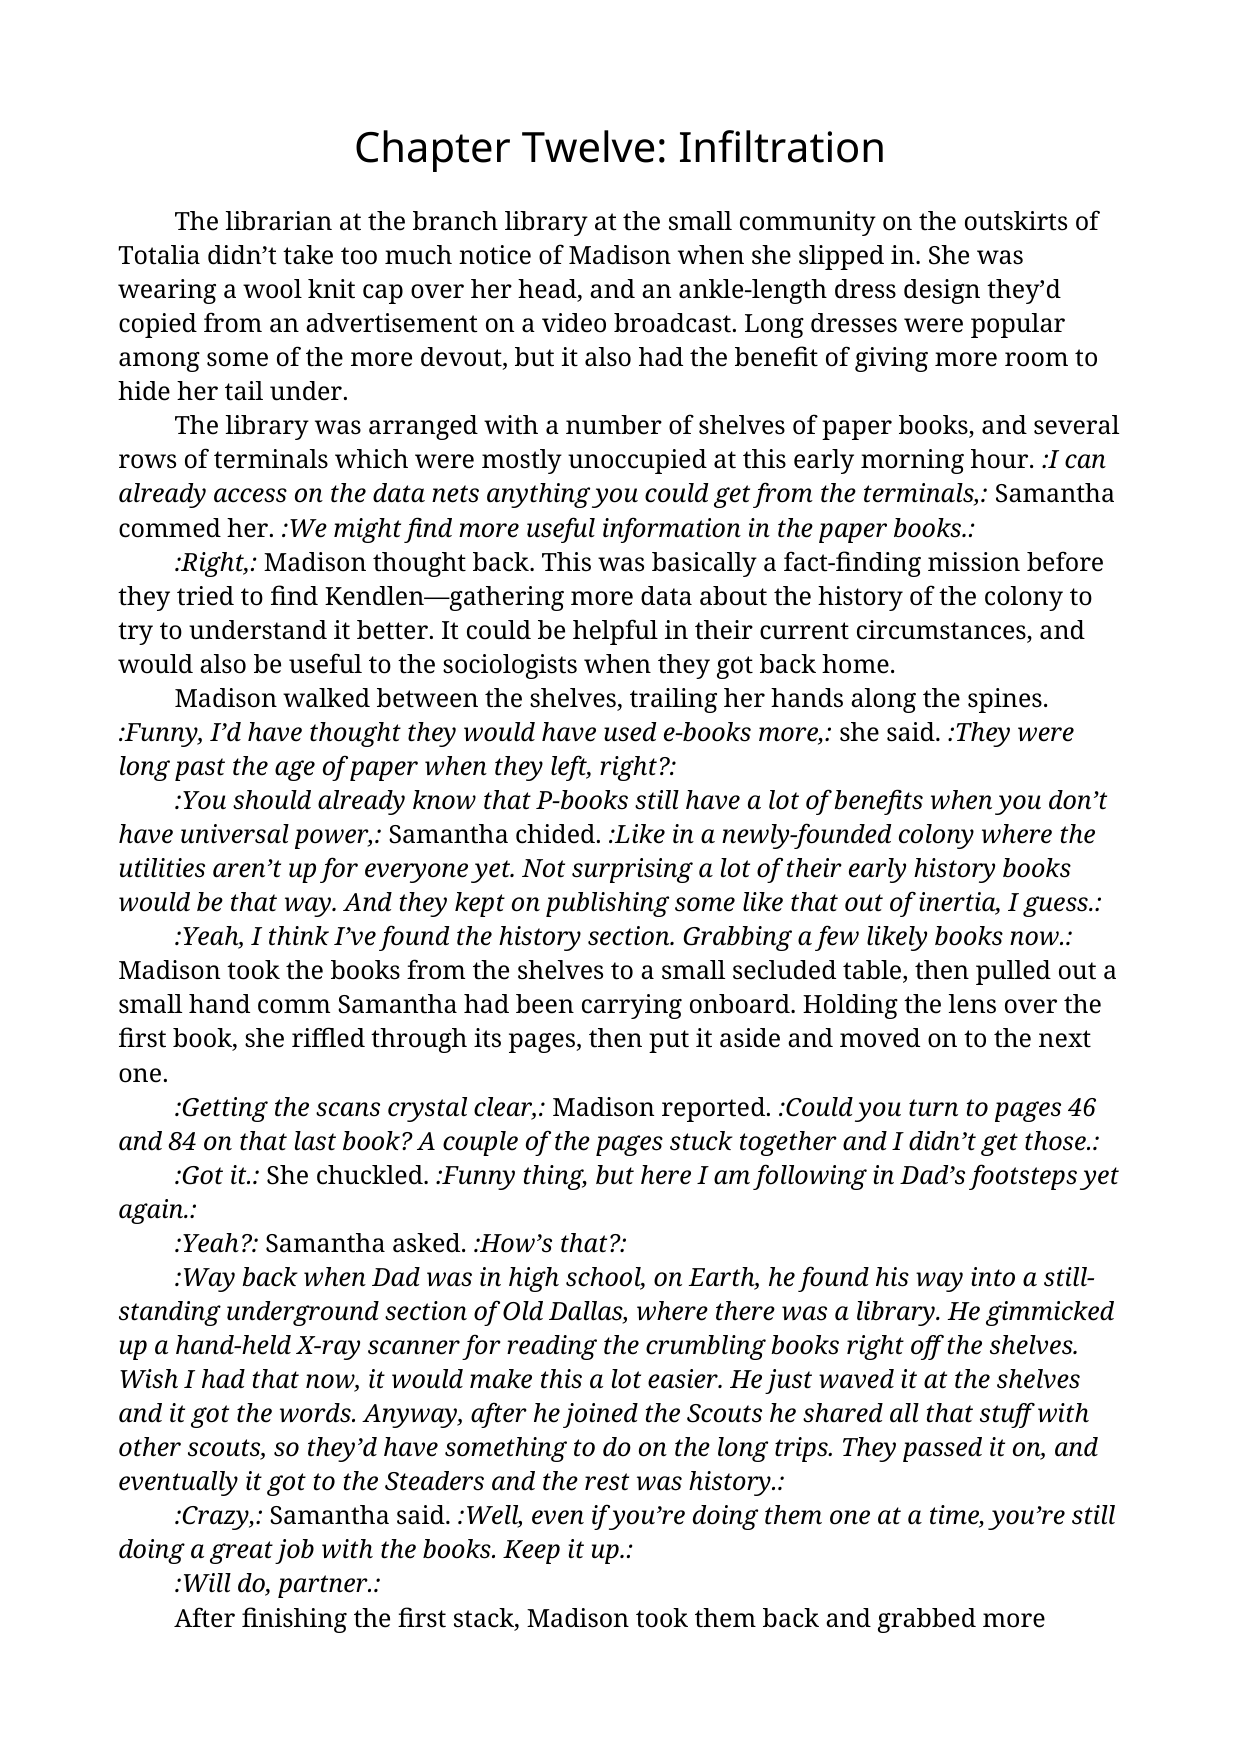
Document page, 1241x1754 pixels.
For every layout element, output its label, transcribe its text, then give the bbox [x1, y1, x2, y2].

text :Way back when Dad was in high school, on Earth, he found his way into a still-standing underground section of Old Dallas, where there was a library. He gimmicked up a hand-held X-ray scanner for reading the crumbling books right off the shelves. Wish I had that now, it would make this a lot easier. He just waved it at the shelves and it got the words. Anyway, after he joined the Scouts he shared all that stuff with other scouts, so they’d have something to do on the long trips. They passed it on, and eventually it got to the Steaders and the rest was history.: [118, 1259, 1122, 1498]
text :Getting the scans crystal clear,: Madison reported. :Could you turn to pages 46 and 84 on that last book? A couple of the pages stuck together and I didn’t get those.: [118, 1089, 1122, 1157]
text :Crazy,: Samantha said. :Well, even if you’re doing them one at a time, you’re still doing a great job with the books. Keep it up.: [118, 1498, 1122, 1566]
text :Yeah?: Samantha asked. :How’s that?: [118, 1226, 1122, 1259]
text Chapter Twelve: Infiltration [118, 118, 1122, 175]
text After finishing the first stack, Madison took them back and grabbed more [118, 1600, 1122, 1634]
text The librarian at the branch library at the small community on the outskirts of Totalia didn’t take too much notice of Madison when she slipped in. She was wearing a wool knit cap over her head, and an ankle-length dress design they’d copied from an advertisement on a video broadcast. Long dresses were popular among some of the more devout, but it also had the benefit of giving more room to hide her tail under. [118, 204, 1122, 408]
text :You should already know that P-books still have a lot of benefits when you don’t have universal power,: Samantha chided. :Like in a newly-founded colony where the utilities aren’t up for everyone yet. Not surprising a lot of their early history books would be that way. And they kept on publishing some like that out of inertia, I guess.: [118, 783, 1122, 919]
text The library was arranged with a number of shelves of paper books, and several rows of terminals which were mostly unoccupied at this early morning hour. :I can already access on the data nets anything you could get from the terminals,: Samantha commed her. :We might find more useful information in the paper books.: [118, 408, 1122, 544]
text :Right,: Madison thought back. This was basically a fact-finding mission before they tried to find Kendlen—gathering more data about the history of the colony to try to understand it better. It could be helpful in their current circumstances, and would also be useful to the sociologists when they got back home. [118, 544, 1122, 681]
text Madison walked between the shelves, trailing her hands along the spines. :Funny, I’d have thought they would have used e-books more,: she said. :They were long past the age of paper when they left, right?: [118, 681, 1122, 783]
text :Yeah, I think I’ve found the history section. Grabbing a few likely books now.: Madison took the books from the shelves to a small secluded table, then pulled out a small hand comm Samantha had been carrying onboard. Holding the lens over the first book, she riffled through its pages, then put it aside and moved on to the next one. [118, 919, 1122, 1089]
text :Will do, partner.: [118, 1566, 1122, 1600]
text :Got it.: She chuckled. :Funny thing, but here I am following in Dad’s footsteps yet again.: [118, 1157, 1122, 1226]
